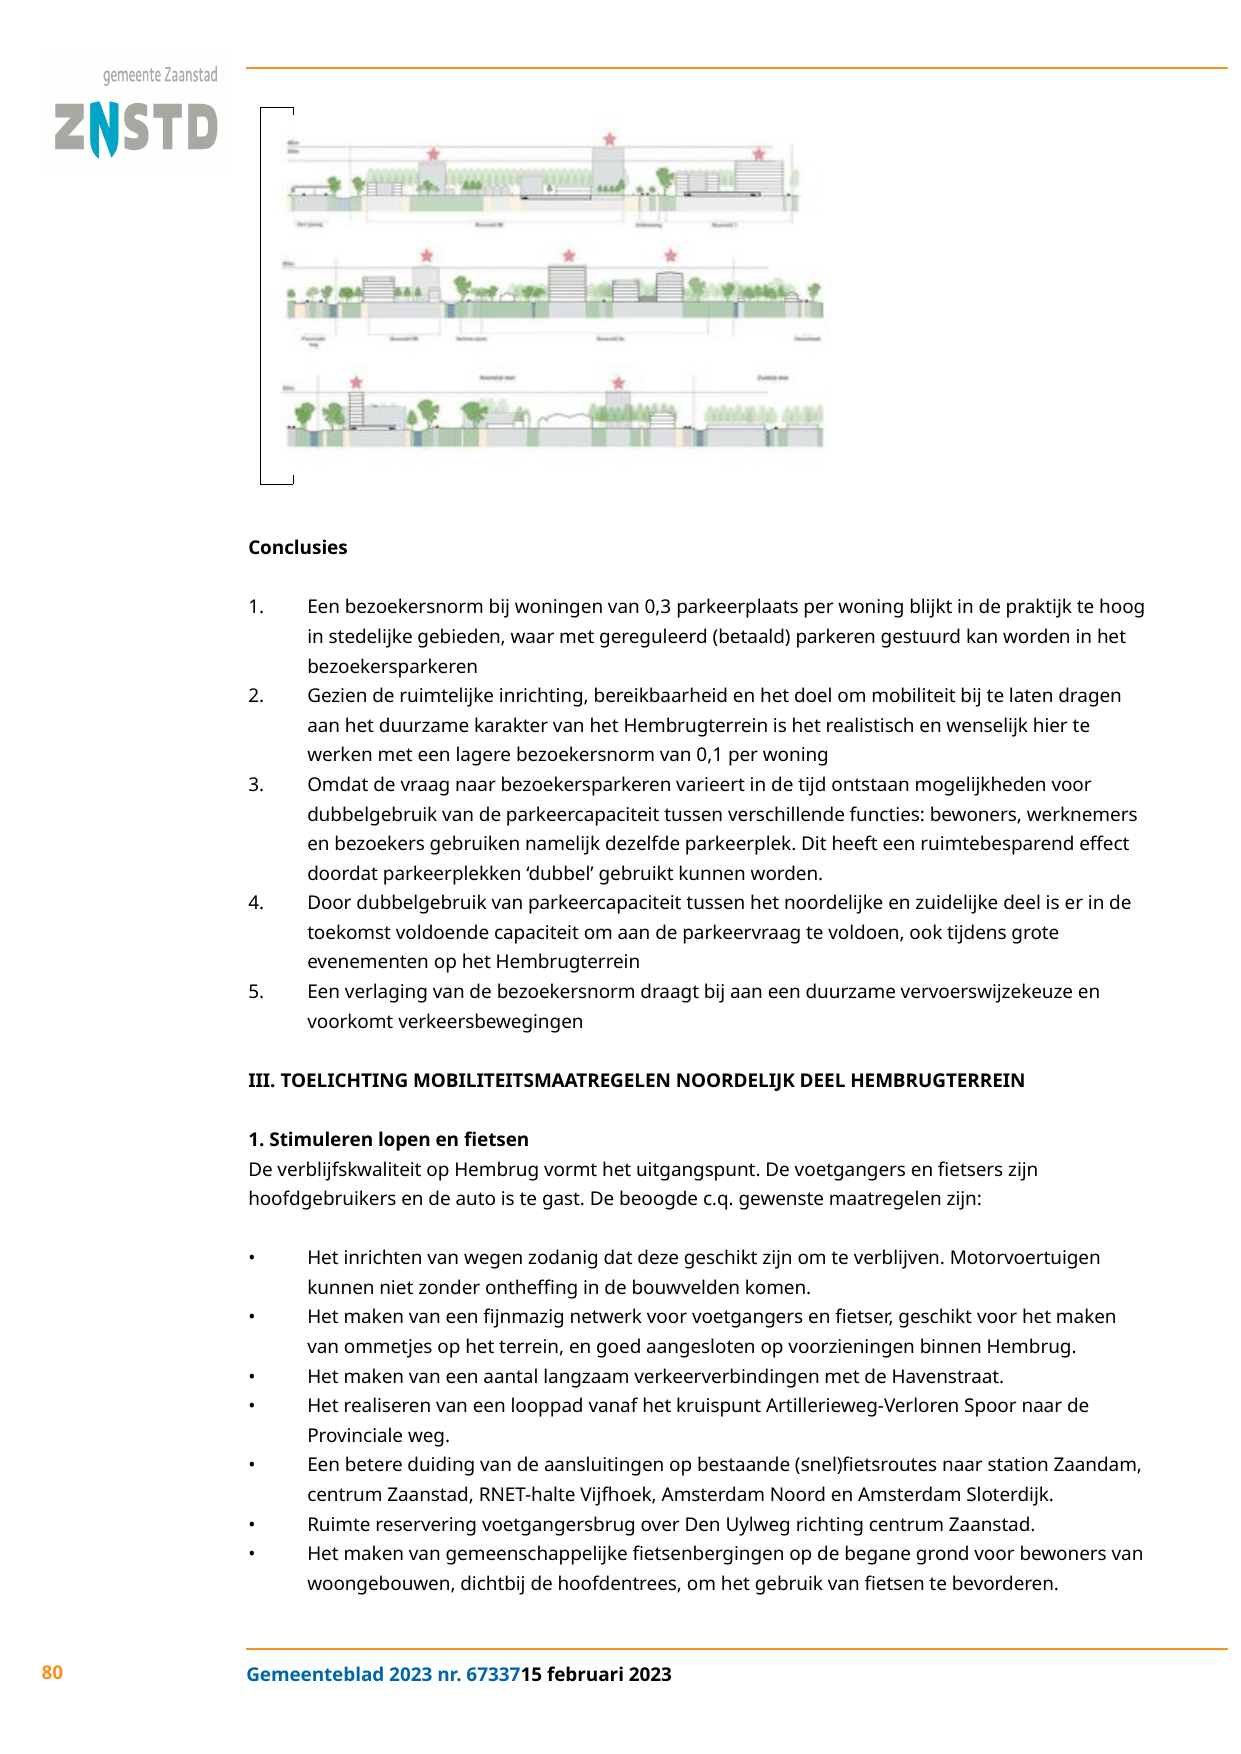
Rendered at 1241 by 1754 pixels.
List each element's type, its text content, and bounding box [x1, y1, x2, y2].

list Omdat de vraag naar bezoekersparkeren varieert in de tijd ontstaan mogelijkheden voor dubbelgebruik van de parkeercapaciteit tussen verschillende functies: bewoners, werknemers en bezoekers gebruiken namelijk dezelfde parkeerplek. Dit heeft een ruimtebesparend effect doordat parkeerplekken ‘dubbel’ gebruikt kunnen worden. [248, 771, 1152, 886]
list Gezien de ruimtelijke inrichting, bereikbaarheid en het doel om mobiliteit bij te laten dragen aan het duurzame karakter van het Hembrugterrein is het realistisch en wenselijk hier te werken met een lagere bezoekersnorm van 0,1 per woning [248, 682, 1152, 767]
list Een bezoekersnorm bij woningen van 0,3 parkeerplaats per woning blijkt in de praktijk te hoog in stedelijke gebieden, waar met gereguleerd (betaald) parkeren gestuurd kan worden in het bezoekersparkeren [248, 594, 1152, 679]
list Door dubbelgebruik van parkeercapaciteit tussen het noordelijke en zuidelijke deel is er in de toekomst voldoende capaciteit om aan de parkeervraag te voldoen, ook tijdens grote evenementen op het Hembrugterrein [248, 889, 1152, 974]
list Een betere duiding van de aansluitingen op bestaande (snel)fietsroutes naar station Zaandam, centrum Zaanstad, RNET-halte Vijfhoek, Amsterdam Noord en Amsterdam Sloterdijk. [248, 1452, 1152, 1507]
list Ruimte reservering voetgangersbrug over Den Uylweg richting centrum Zaanstad. [248, 1511, 1152, 1537]
list Het maken van een fijnmazig netwerk voor voetgangers en fietser, geschikt voor het maken van ommetjes op het terrein, en goed aangesloten op voorzieningen binnen Hembrug. [248, 1304, 1152, 1359]
text De verblijfskwaliteit op Hembrug vormt het uitgangspunt. De voetgangers en fietsers zijn hoofdgebruikers en de auto is te gast. De beoogde c.q. gewenste maatregelen zijn: [248, 1156, 1152, 1211]
list Het maken van gemeenschappelijke fietsenbergingen op de begane grond voor bewoners van woongebouwen, dichtbij de hoofdentrees, om het gebruik van fietsen te bevorderen. [248, 1540, 1152, 1596]
picture [41, 47, 231, 172]
text III. TOELICHTING MOBILITEITSMAATREGELEN NOORDELIJK DEEL HEMBRUGTERREIN [248, 1067, 1152, 1093]
list Een verlaging van de bezoekersnorm draagt bij aan een duurzame vervoerswijzekeuze en voorkomt verkeersbewegingen [248, 978, 1152, 1034]
list Het realiseren van een looppad vanaf het kruispunt Artillerieweg-Verloren Spoor naar de Provinciale weg. [248, 1392, 1152, 1448]
text Conclusies [248, 534, 1152, 560]
list Het maken van een aantal langzaam verkeerverbindingen met de Havenstraat. [248, 1363, 1152, 1389]
text 1. Stimuleren lopen en fietsen [248, 1126, 1152, 1152]
picture [268, 115, 833, 475]
list Het inrichten van wegen zodanig dat deze geschikt zijn om te verblijven. Motorvoertuigen kunnen niet zonder ontheffing in de bouwvelden komen. [248, 1244, 1152, 1300]
